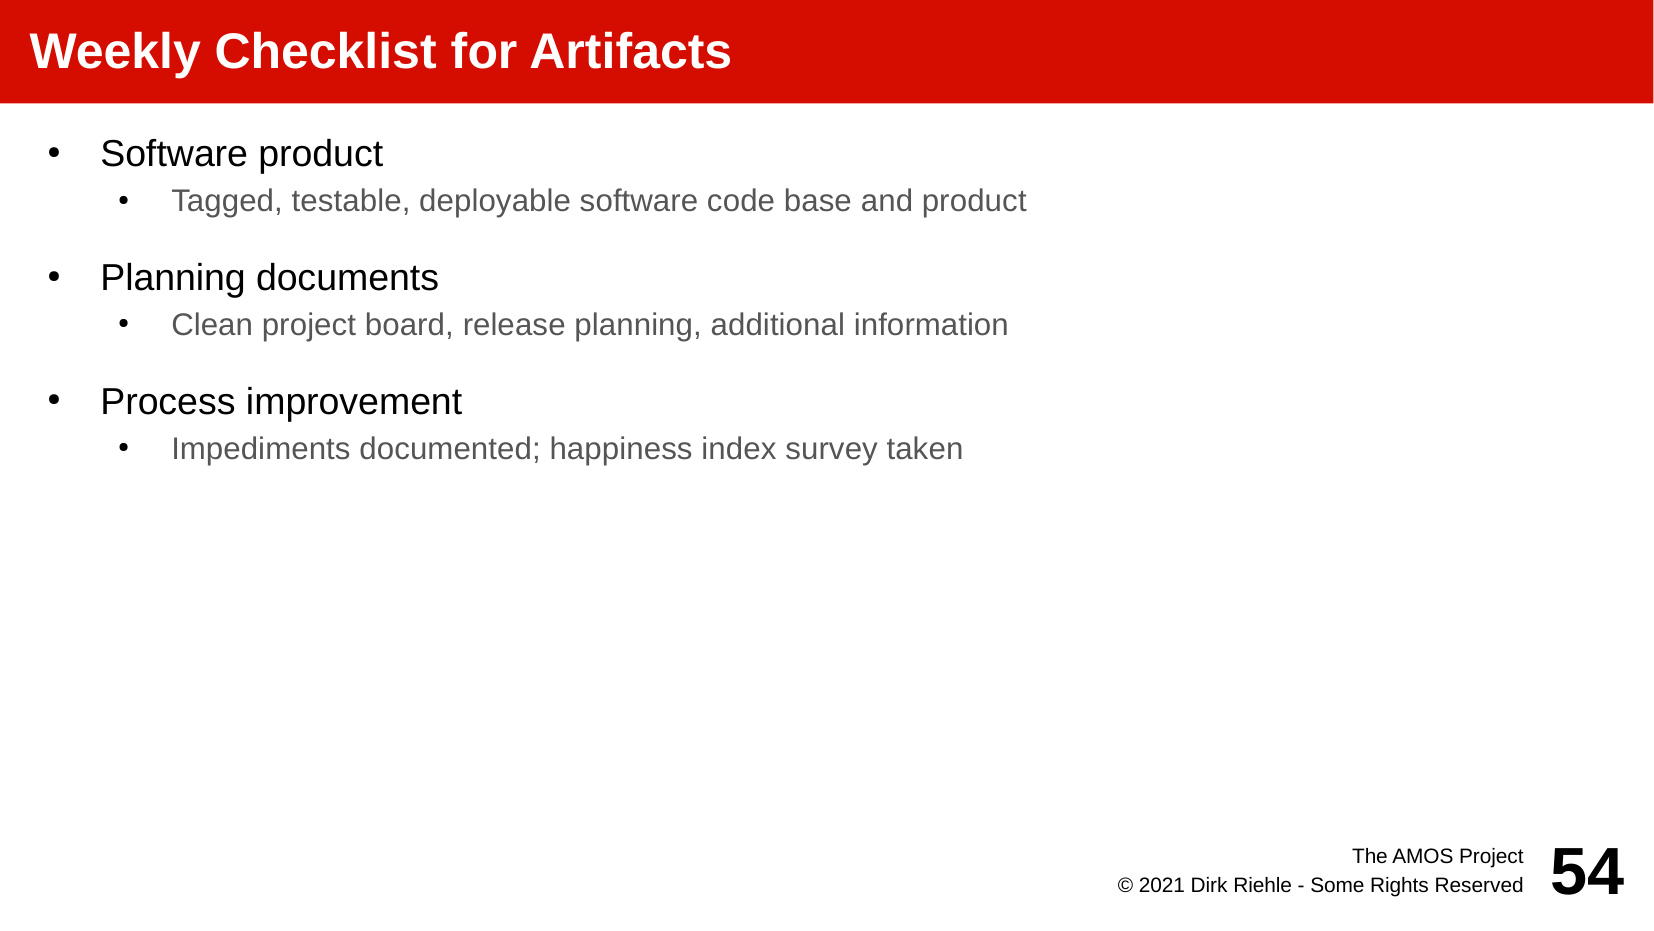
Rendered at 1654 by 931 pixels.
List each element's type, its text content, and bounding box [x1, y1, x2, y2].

list Software product Tagged, testable, deployable software code base and product Planning documents Clean project board, release planning, additional information Process improvement Impediments documented; happiness index survey taken [29, 132, 1625, 813]
title Weekly Checklist for Artifacts [0, 0, 1654, 104]
